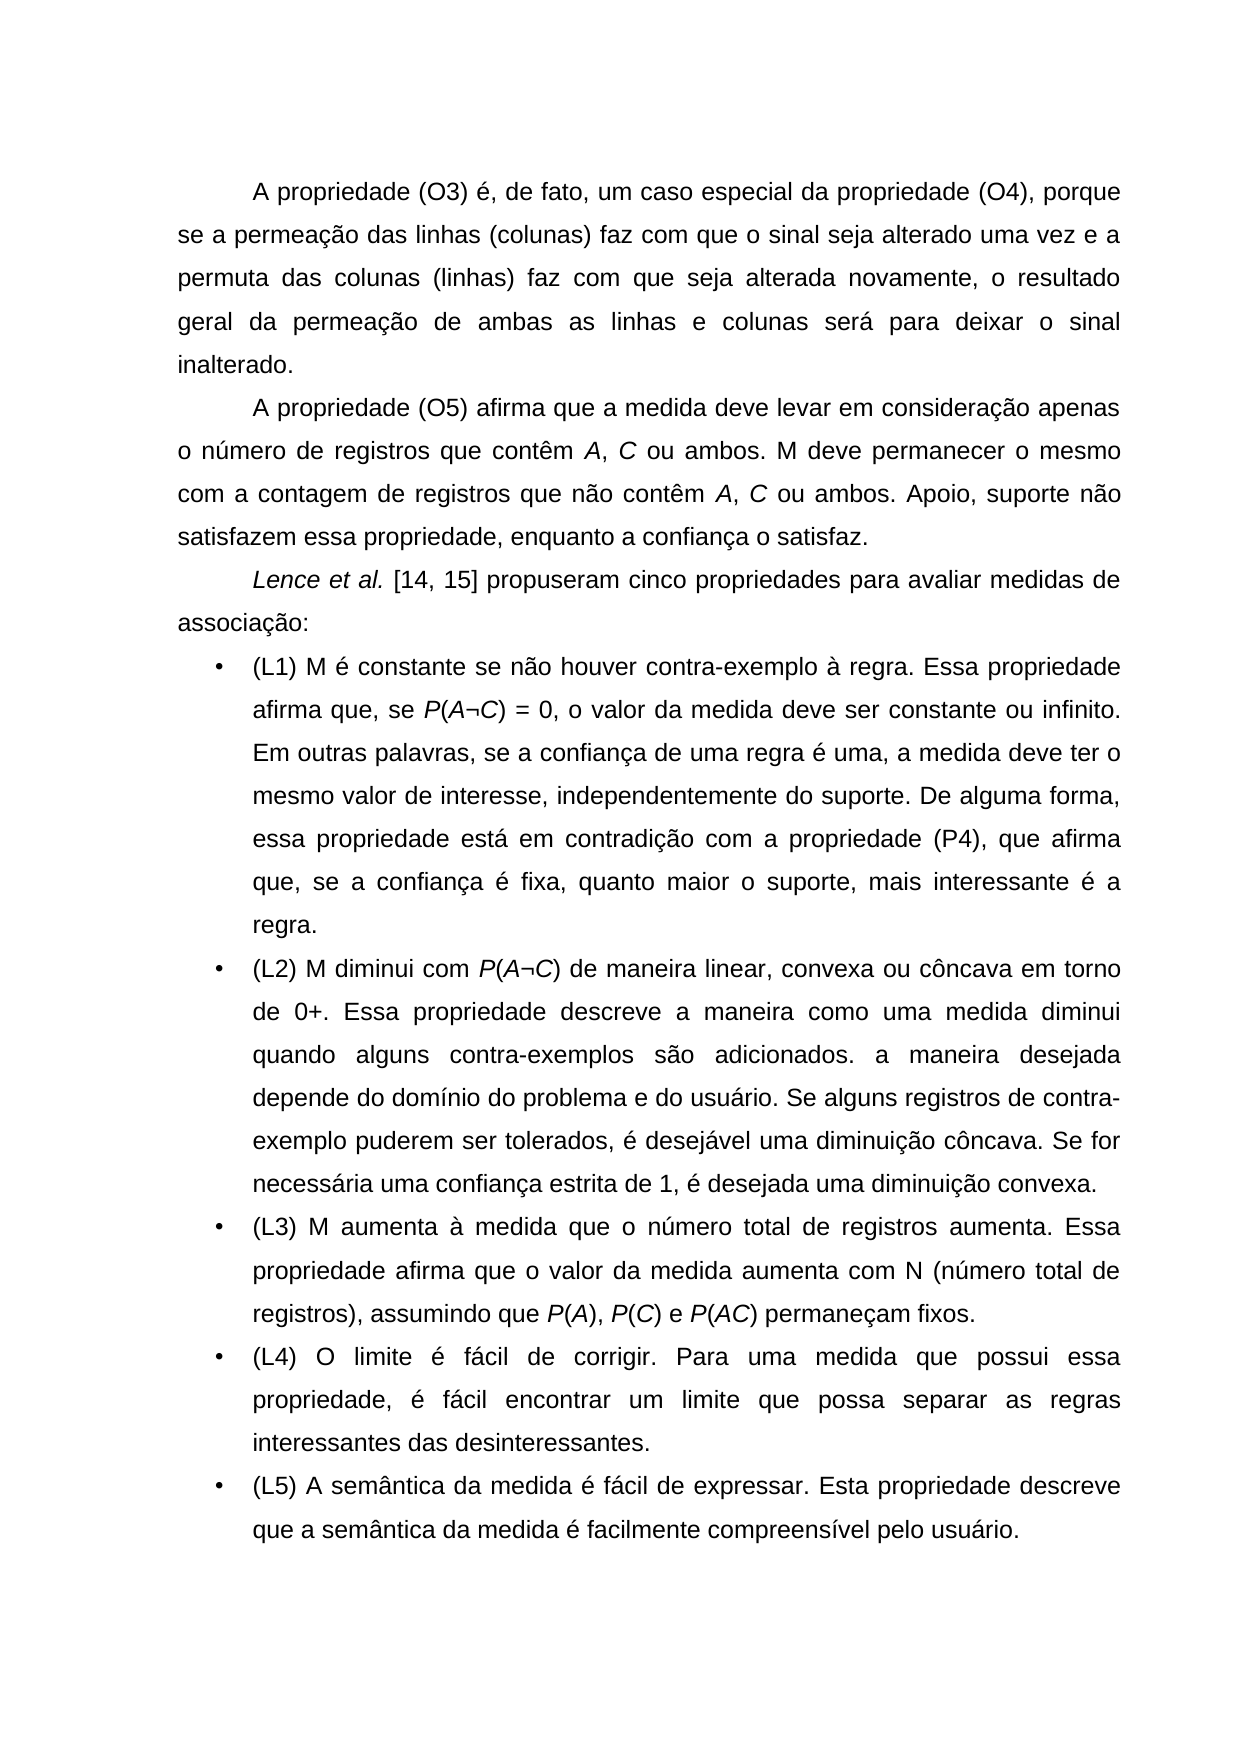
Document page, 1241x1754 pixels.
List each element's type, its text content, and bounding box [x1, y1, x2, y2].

list (L4) O limite é fácil de corrigir. Para uma medida que possui essa propriedade, é fácil encontrar um limite que possa separar as regras interessantes das desinteressantes. [215, 1342, 1122, 1457]
text A propriedade (O3) é, de fato, um caso especial da propriedade (O4), porque se a permeação das linhas (colunas) faz com que o sinal seja alterado uma vez e a permuta das colunas (linhas) faz com que seja alterada novamente, o resultado geral da permeação de ambas as linhas e colunas será para deixar o sinal inalterado. [177, 177, 1122, 378]
list (L1) M é constante se não houver contra-exemplo à regra. Essa propriedade afirma que, se P(A¬C) = 0, o valor da medida deve ser constante ou infinito. Em outras palavras, se a confiança de uma regra é uma, a medida deve ter o mesmo valor de interesse, independentemente do suporte. De alguma forma, essa propriedade está em contradição com a propriedade (P4), que afirma que, se a confiança é fixa, quanto maior o suporte, mais interessante é a regra. [215, 652, 1122, 939]
list (L5) A semântica da medida é fácil de expressar. Esta propriedade descreve que a semântica da medida é facilmente compreensível pelo usuário. [215, 1471, 1122, 1543]
text A propriedade (O5) afirma que a medida deve levar em consideração apenas o número de registros que contêm A, C ou ambos. M deve permanecer o mesmo com a contagem de registros que não contêm A, C ou ambos. Apoio, suporte não satisfazem essa propriedade, enquanto a confiança o satisfaz. [177, 393, 1122, 551]
list (L2) M diminui com P(A¬C) de maneira linear, convexa ou côncava em torno de 0+. Essa propriedade descreve a maneira como uma medida diminui quando alguns contra-exemplos são adicionados. a maneira desejada depende do domínio do problema e do usuário. Se alguns registros de contra-exemplo puderem ser tolerados, é desejável uma diminuição côncava. Se for necessária uma confiança estrita de 1, é desejada uma diminuição convexa. [215, 953, 1122, 1198]
text Lence et al. [14, 15] propuseram cinco propriedades para avaliar medidas de associação: [177, 565, 1122, 637]
list (L3) M aumenta à medida que o número total de registros aumenta. Essa propriedade afirma que o valor da medida aumenta com N (número total de registros), assumindo que P(A), P(C) e P(AC) permaneçam fixos. [215, 1212, 1122, 1327]
